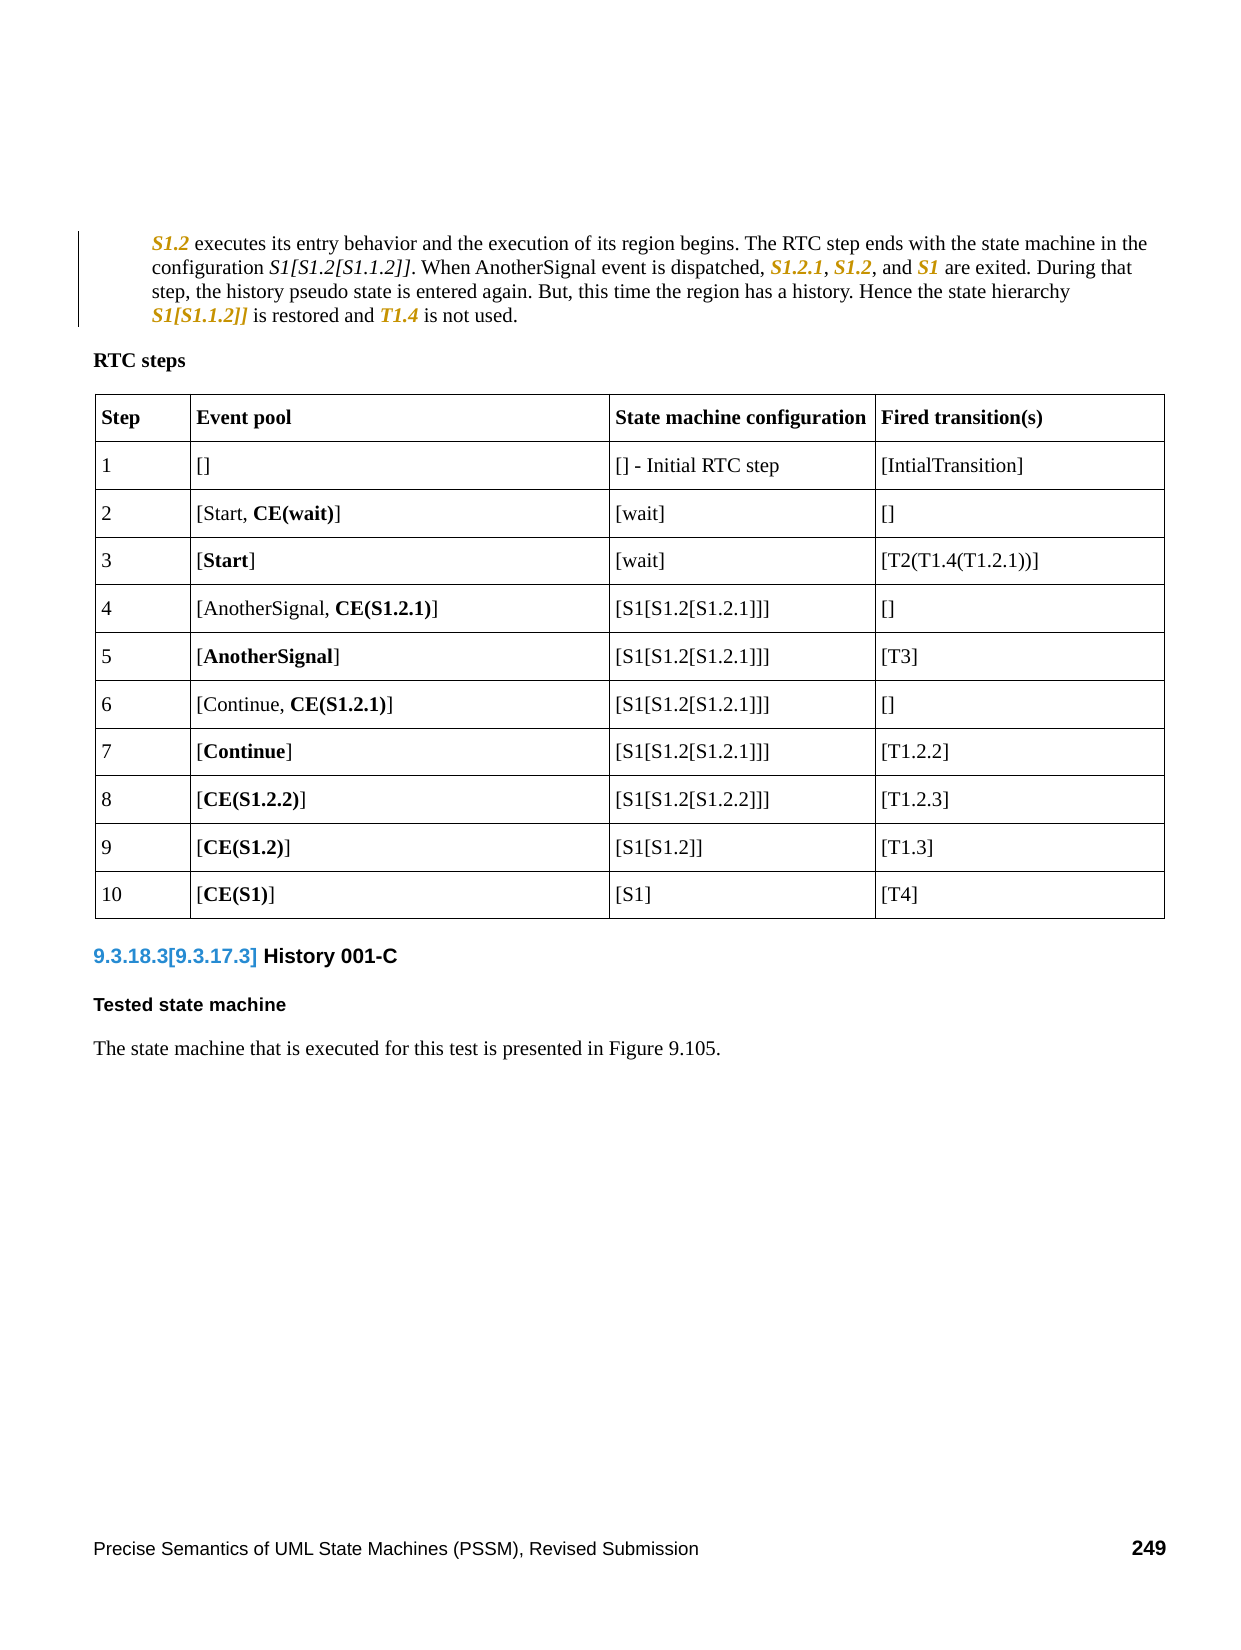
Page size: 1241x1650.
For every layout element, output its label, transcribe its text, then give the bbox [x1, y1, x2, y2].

table_cell [AnotherSignal, CE(S1.2.1)] [191, 585, 609, 632]
table_cell [] [876, 585, 1164, 632]
subtitle Tested state machine [93, 993, 1164, 1015]
table_cell [] [191, 442, 609, 489]
table_cell [Start] [191, 538, 609, 584]
table_cell [] - Initial RTC step [610, 442, 875, 489]
table_cell [Continue, CE(S1.2.1)] [191, 681, 609, 727]
table_cell [T1.2.3] [876, 776, 1164, 823]
table_cell 3 [96, 538, 190, 584]
table_cell [S1] [610, 872, 875, 918]
table_cell [T1.3] [876, 824, 1164, 871]
table_cell [Continue] [191, 729, 609, 775]
table_cell 5 [96, 633, 190, 680]
table_cell 9 [96, 824, 190, 871]
table_cell [T2(T1.4(T1.2.1))] [876, 538, 1164, 584]
table_cell 1 [96, 442, 190, 489]
table_cell [T4] [876, 872, 1164, 918]
table_header Fired transition(s) [876, 395, 1164, 441]
table_cell [wait] [610, 490, 875, 537]
table_cell [CE(S1.2.2)] [191, 776, 609, 823]
table_cell [S1[S1.2[S1.2.1]]] [610, 729, 875, 775]
table_cell 7 [96, 729, 190, 775]
table_cell 4 [96, 585, 190, 632]
table_cell [S1[S1.2]] [610, 824, 875, 871]
subtitle History 001-C [93, 943, 1164, 968]
table_cell [S1[S1.2[S1.2.2]]] [610, 776, 875, 823]
table_cell [Start, CE(wait)] [191, 490, 609, 537]
text RTC steps [93, 348, 1164, 372]
table_cell [CE(S1.2)] [191, 824, 609, 871]
table_cell [AnotherSignal] [191, 633, 609, 680]
table_cell [CE(S1)] [191, 872, 609, 918]
table_header State machine configuration [610, 395, 875, 441]
table_cell 6 [96, 681, 190, 727]
text The state machine that is executed for this test is presented in Figure 9.105. [93, 1036, 1164, 1060]
table_cell [S1[S1.2[S1.2.1]]] [610, 633, 875, 680]
table_cell [S1[S1.2[S1.2.1]]] [610, 681, 875, 727]
table_header Event pool [191, 395, 609, 441]
table_cell 2 [96, 490, 190, 537]
table_cell 8 [96, 776, 190, 823]
table_cell [] [876, 490, 1164, 537]
table_cell [IntialTransition] [876, 442, 1164, 489]
table_cell [T1.2.2] [876, 729, 1164, 775]
table_header Step [96, 395, 190, 441]
table_cell 10 [96, 872, 190, 918]
table_cell [] [876, 681, 1164, 727]
table_cell [wait] [610, 538, 875, 584]
table_cell [T3] [876, 633, 1164, 680]
list S1.2 executes its entry behavior and the execution of its region begins. The RTC step ends with the state machine in the configuration S1[S1.2[S1.1.2]]. When AnotherSignal event is dispatched, S1.2.1, S1.2, and S1 are exited. During that step, the history pseudo state is entered again. But, this time the region has a history. Hence the state hierarchy S1[S1.1.2]] is restored and T1.4 is not used. [131, 231, 1164, 327]
table_cell [S1[S1.2[S1.2.1]]] [610, 585, 875, 632]
